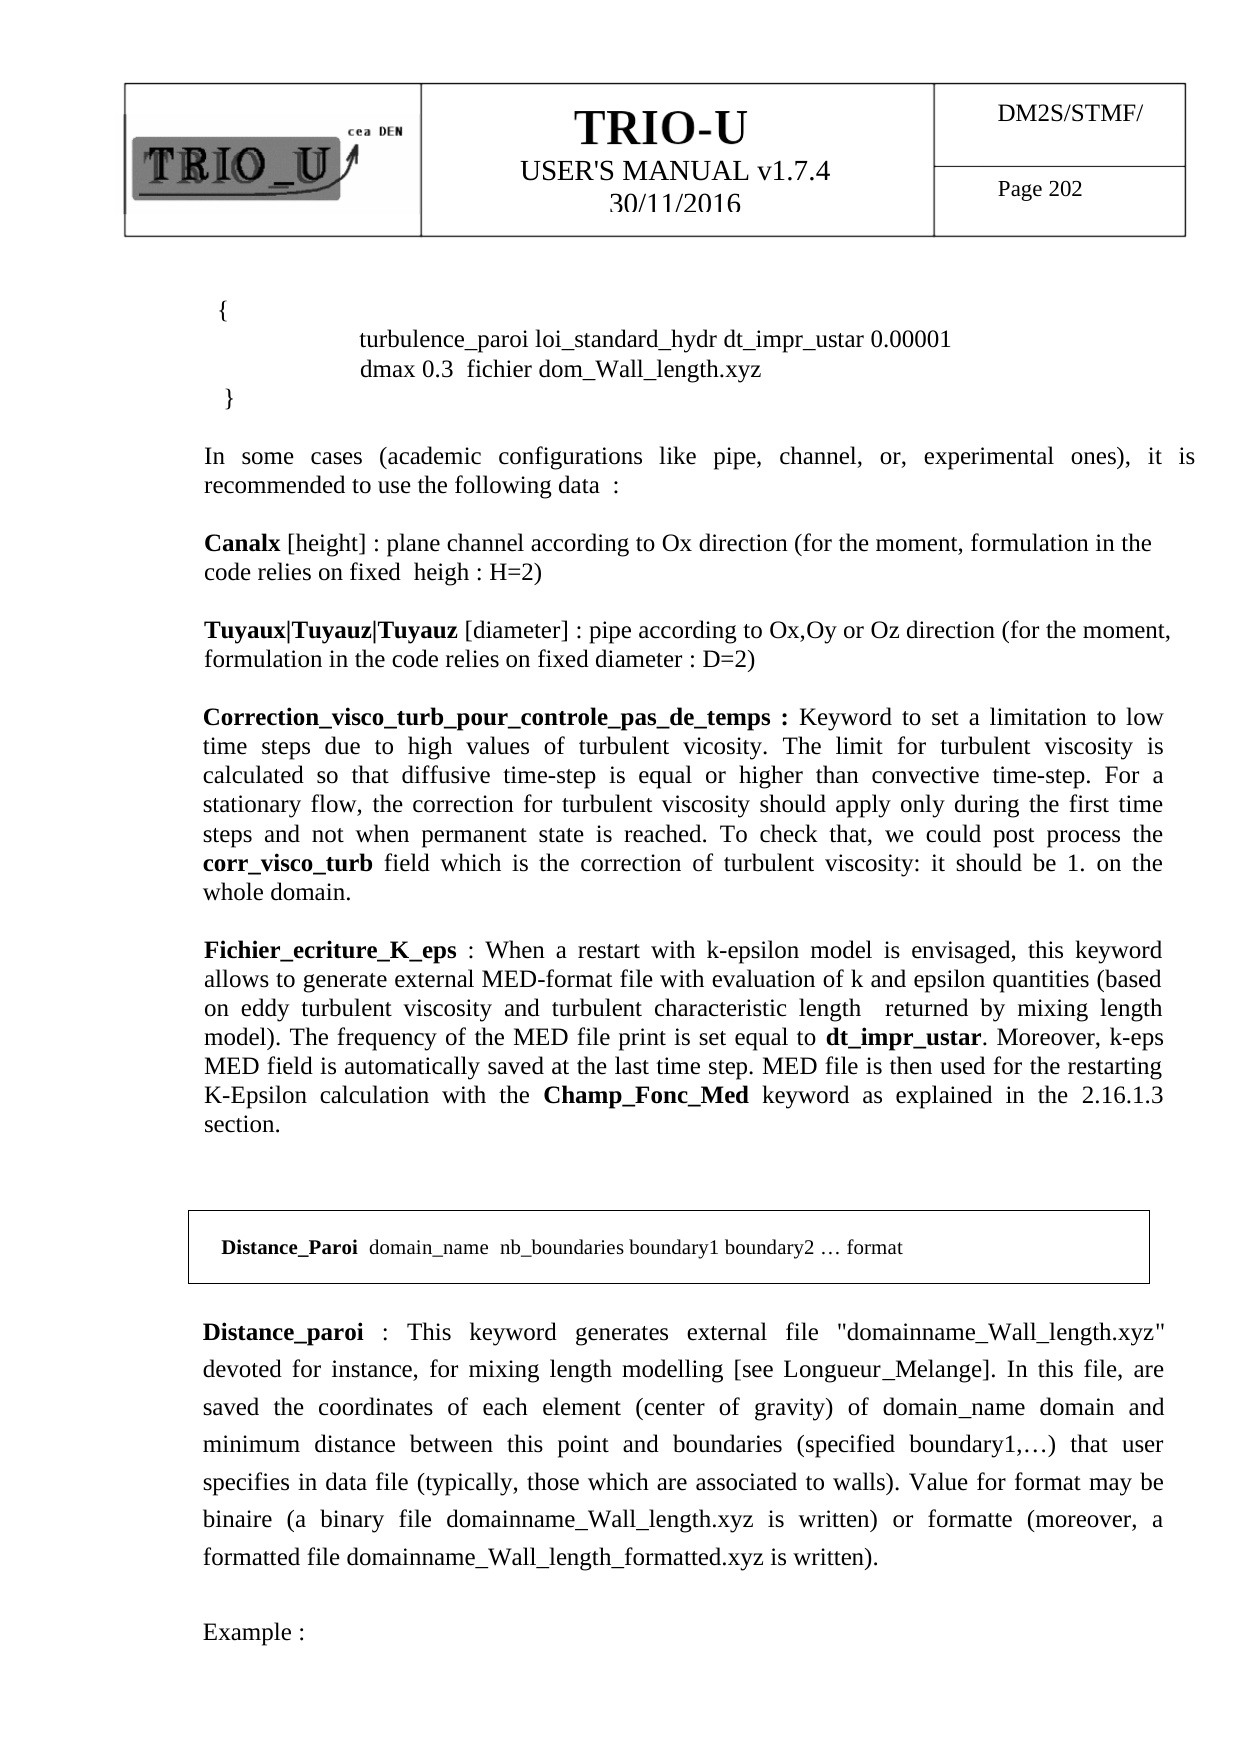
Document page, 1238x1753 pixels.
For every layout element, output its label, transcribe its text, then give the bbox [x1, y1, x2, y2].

text { [204, 295, 1196, 324]
text Distance_paroi : This keyword generates external file "domainname_Wall_length.xyz" devoted for instance, for mixing length modelling [see Longueur_Melange]. In this file, are saved the coordinates of each element (center of gravity) of domain_name domain and minimum distance between this point and boundaries (specified boundary1,…) that user specifies in data file (typically, those which are associated to walls). Value for format may be binaire (a binary file domainname_Wall_length.xyz is written) or formatte (moreover, a formatted file domainname_Wall_length_formatted.xyz is written). [203, 1308, 1165, 1571]
text Example : [203, 1608, 1165, 1646]
text turbulence_paroi loi_standard_hydr dt_impr_ustar 0.00001 [204, 324, 1196, 353]
table_header Distance_Paroi domain_name nb_boundaries boundary1 boundary2 … format [189, 1211, 1149, 1283]
text dmax 0.3 fichier dom_Wall_length.xyz [204, 353, 1196, 382]
text Correction_visco_turb_pour_controle_pas_de_temps : Keyword to set a limitation to low time steps due to high values of turbulent vicosity. The limit for turbulent viscosity is calculated so that diffusive time-step is equal or higher than convective time-step. For a stationary flow, the correction for turbulent viscosity should apply only during the first time steps and not when permanent state is reached. To check that, we could post process the corr_visco_turb field which is the correction of turbulent viscosity: it should be 1. on the whole domain. [203, 702, 1164, 906]
text Canalx [height] : plane channel according to Ox direction (for the moment, formulation in the code relies on fixed heigh : H=2) [204, 528, 1196, 586]
text } [204, 382, 1196, 412]
text In some cases (academic configurations like pipe, channel, or, experimental ones), it is recommended to use the following data : [204, 441, 1196, 499]
text Fichier_ecriture_K_eps : When a restart with k-epsilon model is envisaged, this keyword allows to generate external MED-format file with evaluation of k and epsilon quantities (based on eddy turbulent viscosity and turbulent characteristic length returned by mixing length model). The frequency of the MED file print is set equal to dt_impr_ustar. Moreover, k-eps MED field is automatically saved at the last time step. MED file is then used for the restarting K-Epsilon calculation with the Champ_Fonc_Med keyword as explained in the 2.16.1.3 section. [204, 935, 1164, 1138]
text Tuyaux|Tuyauz|Tuyauz [diameter] : pipe according to Ox,Oy or Oz direction (for the moment, formulation in the code relies on fixed diameter : D=2) [204, 615, 1196, 673]
